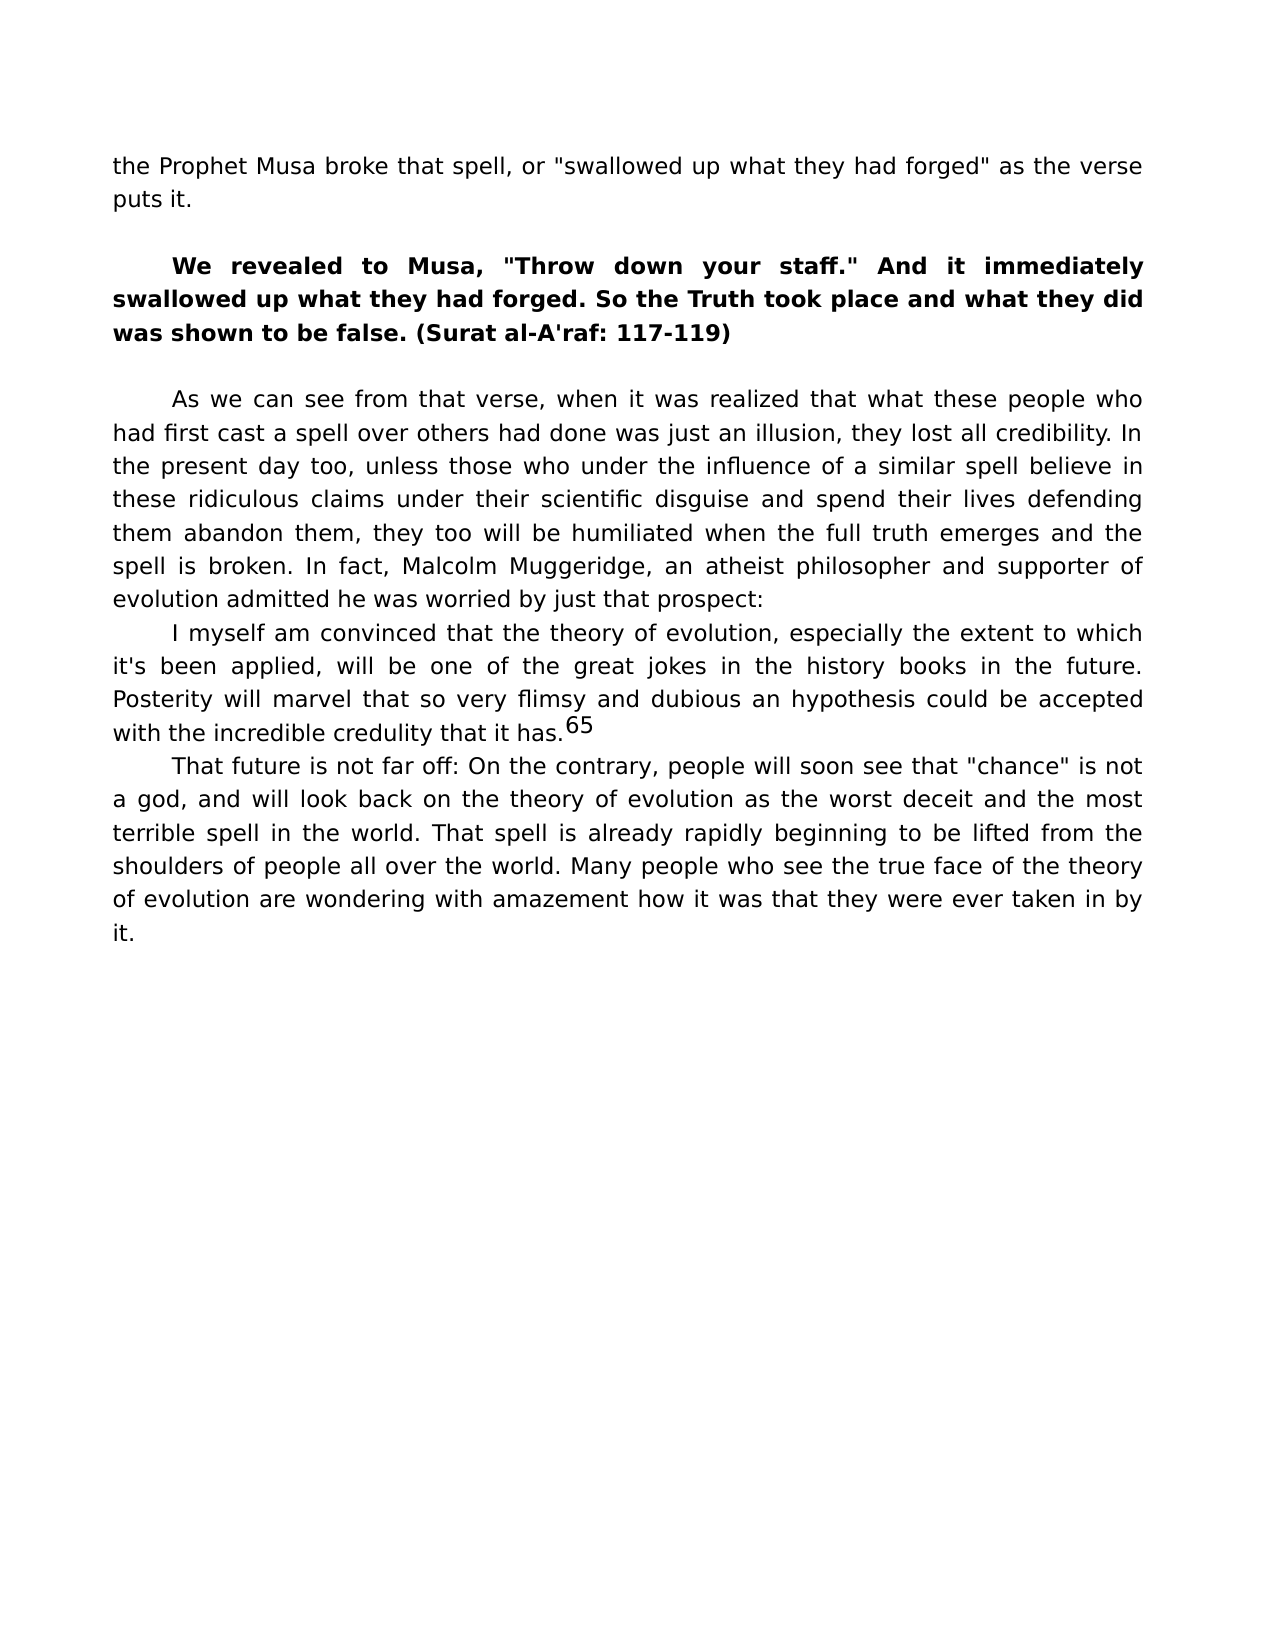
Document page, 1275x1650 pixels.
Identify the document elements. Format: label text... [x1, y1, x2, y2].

text the Prophet Musa broke that spell, or "swallowed up what they had forged" as the verse puts it. [112, 148, 1145, 214]
text I myself am convinced that the theory of evolution, especially the extent to which it's been applied, will be one of the great jokes in the history books in the future. Posterity will marvel that so very flimsy and dubious an hypothesis could be accepted with the incredible credulity that it has.65 [112, 614, 1145, 748]
text We revealed to Musa, "Throw down your staff." And it immediately swallowed up what they had forged. So the Truth took place and what they did was shown to be false. (Surat al-A'raf: 117-119) [112, 248, 1145, 348]
text That future is not far off: On the contrary, people will soon see that "chance" is not a god, and will look back on the theory of evolution as the worst deceit and the most terrible spell in the world. That spell is already rapidly beginning to be lifted from the shoulders of people all over the world. Many people who see the true face of the theory of evolution are wondering with amazement how it was that they were ever taken in by it. [112, 748, 1145, 948]
text As we can see from that verse, when it was realized that what these people who had first cast a spell over others had done was just an illusion, they lost all credibility. In the present day too, unless those who under the influence of a similar spell believe in these ridiculous claims under their scientific disguise and spend their lives defending them abandon them, they too will be humiliated when the full truth emerges and the spell is broken. In fact, Malcolm Muggeridge, an atheist philosopher and supporter of evolution admitted he was worried by just that prospect: [112, 381, 1145, 614]
